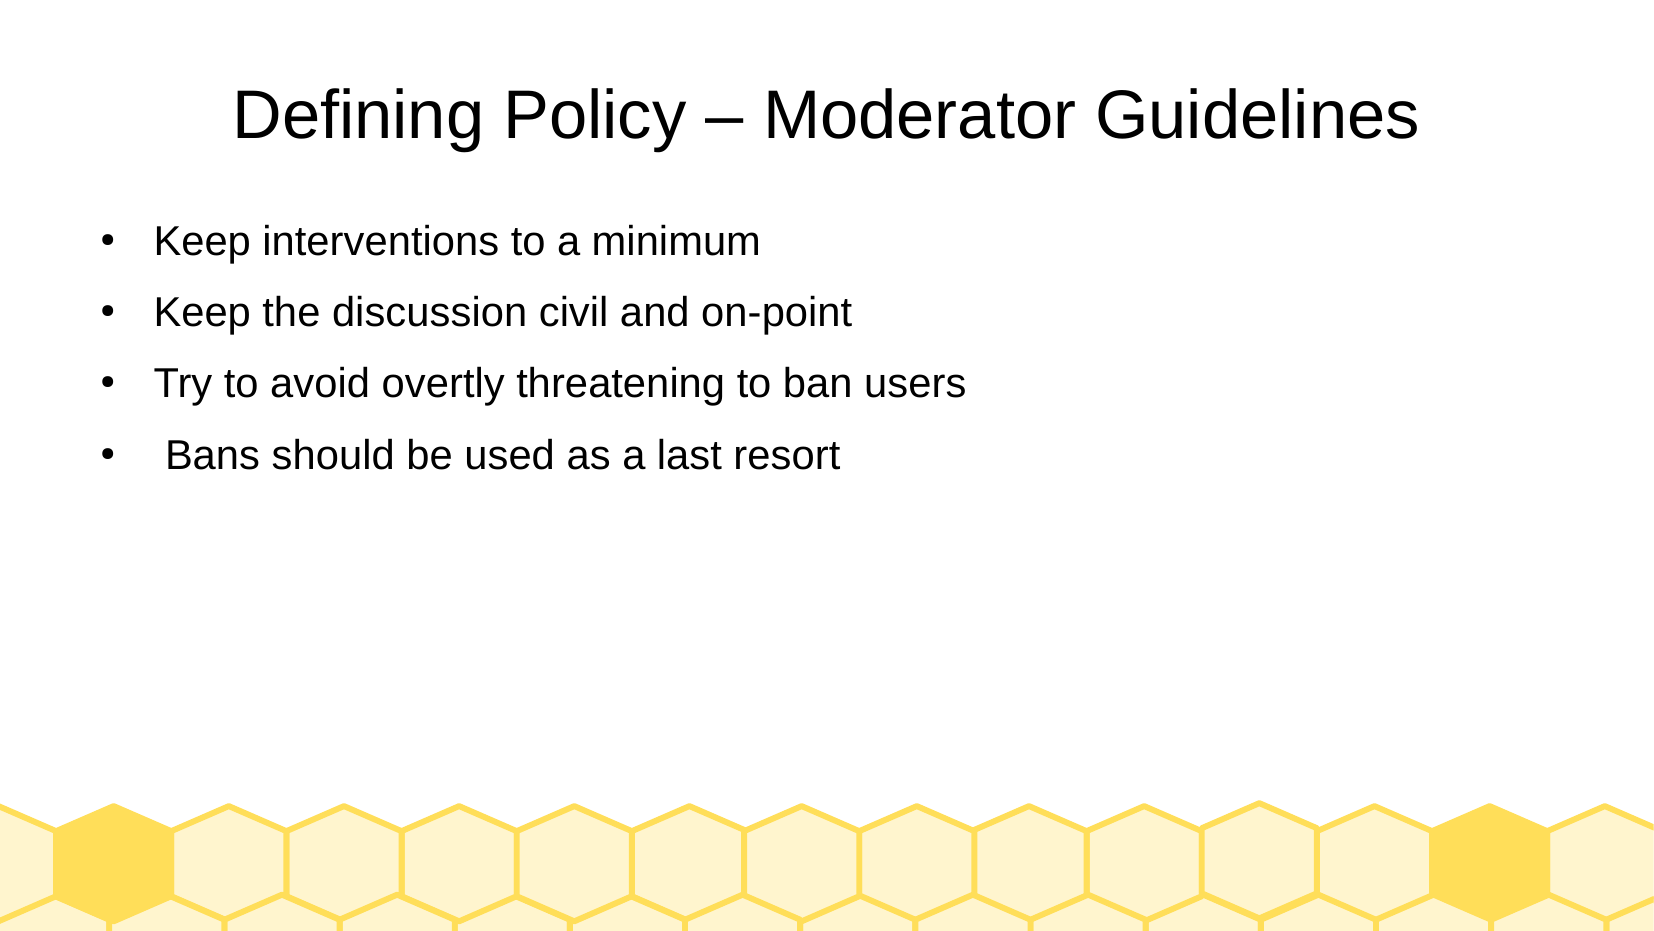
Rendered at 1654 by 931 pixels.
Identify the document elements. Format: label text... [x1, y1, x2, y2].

title Defining Policy – Moderator Guidelines [82, 37, 1571, 193]
list Keep interventions to a minimum Keep the discussion civil and on-point Try to avoid overtly threatening to ban users Bans should be used as a last resort [82, 217, 1571, 758]
